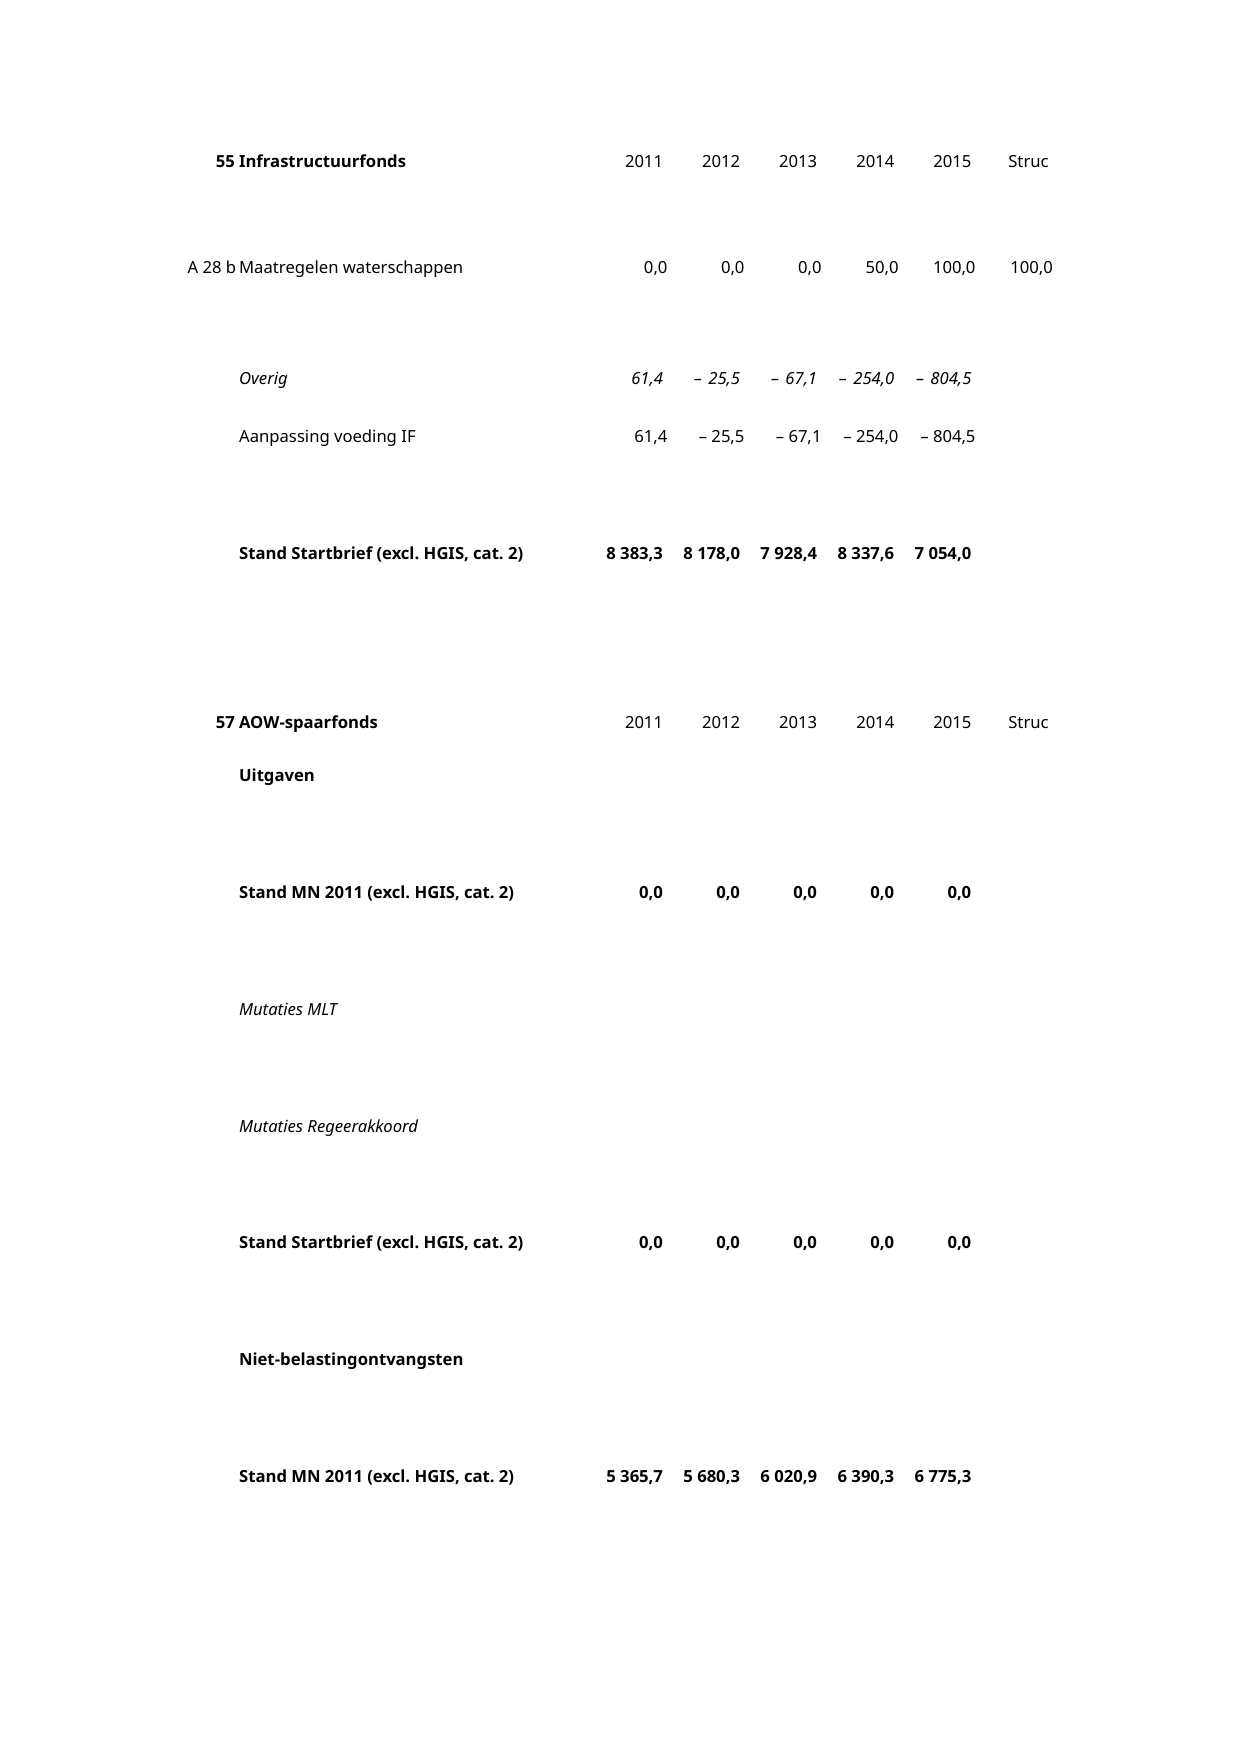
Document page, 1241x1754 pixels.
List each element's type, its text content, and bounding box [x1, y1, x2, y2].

table_cell 8 337,6 [821, 542, 898, 594]
table_cell 8 178,0 [667, 542, 744, 594]
table_header 2014 [821, 711, 898, 764]
table_cell [188, 1173, 239, 1231]
table_cell [898, 484, 975, 542]
table_cell [188, 1290, 239, 1348]
table_cell [667, 1406, 744, 1465]
table_cell 0,0 [898, 1231, 975, 1289]
table_header 57 [188, 711, 239, 764]
table_cell [975, 1465, 1053, 1523]
table_cell [188, 998, 239, 1056]
table_cell Mutaties Regeerakkoord [239, 1114, 590, 1173]
table_cell [590, 308, 667, 367]
table_cell 0,0 [744, 881, 821, 939]
table_cell [590, 1114, 667, 1173]
table_cell [821, 308, 898, 367]
table_cell [898, 1173, 975, 1231]
table_cell [975, 203, 1053, 255]
table_cell [744, 1173, 821, 1231]
table_cell [188, 1114, 239, 1173]
table_cell – 67,1 [744, 367, 821, 425]
table_cell [821, 1406, 898, 1465]
table_cell 6 390,3 [821, 1465, 898, 1523]
table_cell 50,0 [821, 255, 898, 308]
table_cell [667, 1290, 744, 1348]
table_header 2012 [667, 711, 744, 764]
table_cell [975, 308, 1053, 367]
table_cell [898, 764, 975, 822]
table_cell [188, 822, 239, 881]
table_cell [744, 1056, 821, 1114]
table_cell [975, 1056, 1053, 1114]
table_cell [188, 764, 239, 822]
table_cell – 25,5 [667, 425, 744, 483]
table_cell [590, 1173, 667, 1231]
table_cell [590, 1290, 667, 1348]
table_cell 0,0 [590, 881, 667, 939]
table_cell 0,0 [898, 881, 975, 939]
table_cell [667, 484, 744, 542]
table_cell [744, 822, 821, 881]
table_cell [821, 764, 898, 822]
table_cell [898, 1523, 975, 1582]
table_cell 0,0 [821, 1231, 898, 1289]
table_cell [744, 1290, 821, 1348]
table_cell [188, 1523, 239, 1582]
table_cell [239, 203, 590, 255]
table_cell Overig [239, 367, 590, 425]
table_cell [898, 1290, 975, 1348]
table_cell [744, 764, 821, 822]
table_cell 0,0 [667, 1231, 744, 1289]
table_cell [188, 1465, 239, 1523]
table_cell 0,0 [744, 255, 821, 308]
table_cell [975, 1114, 1053, 1173]
table_cell 0,0 [821, 881, 898, 939]
table_cell [188, 367, 239, 425]
table_cell [898, 939, 975, 997]
table_cell – 254,0 [821, 367, 898, 425]
table_cell [821, 203, 898, 255]
table_cell [975, 484, 1053, 542]
table_cell [744, 1523, 821, 1582]
table_cell [239, 1406, 590, 1465]
table_cell [590, 1406, 667, 1465]
table_cell [744, 484, 821, 542]
table_cell 0,0 [744, 1231, 821, 1289]
table_cell [188, 939, 239, 997]
table_cell Mutaties MLT [239, 998, 590, 1056]
table_cell [821, 998, 898, 1056]
table_cell [898, 203, 975, 255]
table_cell [744, 308, 821, 367]
table_cell [188, 1406, 239, 1465]
table_cell [898, 1348, 975, 1406]
table_cell [744, 1406, 821, 1465]
table_header 2011 [590, 711, 667, 764]
table_header Struc [975, 711, 1053, 764]
table_cell [975, 998, 1053, 1056]
table_cell [667, 939, 744, 997]
table_cell [239, 484, 590, 542]
table_cell [667, 1056, 744, 1114]
table_cell [239, 1173, 590, 1231]
table_cell [898, 308, 975, 367]
table_cell [975, 367, 1053, 425]
table_cell [188, 425, 239, 483]
table_cell 100,0 [975, 255, 1053, 308]
table_cell [590, 1056, 667, 1114]
table_cell [975, 1348, 1053, 1406]
table_cell [821, 1114, 898, 1173]
table_cell [188, 308, 239, 367]
table_cell [667, 308, 744, 367]
table_cell [590, 1523, 667, 1582]
table_cell [239, 939, 590, 997]
table_header 2011 [590, 150, 667, 203]
table_cell [667, 1114, 744, 1173]
table_cell [239, 1290, 590, 1348]
table_cell Stand Startbrief (excl. HGIS, cat. 2) [239, 1231, 590, 1289]
table_cell [590, 1348, 667, 1406]
table_cell [975, 881, 1053, 939]
table_cell [188, 881, 239, 939]
table_cell [898, 1056, 975, 1114]
table_cell 5 365,7 [590, 1465, 667, 1523]
table_cell [239, 308, 590, 367]
table_cell [898, 1406, 975, 1465]
table_cell – 804,5 [898, 367, 975, 425]
table_cell – 804,5 [898, 425, 975, 483]
table_cell [188, 1348, 239, 1406]
table_cell [821, 1056, 898, 1114]
table_cell [188, 484, 239, 542]
table_cell [821, 1523, 898, 1582]
table_cell [188, 203, 239, 255]
table_cell 5 680,3 [667, 1465, 744, 1523]
table_cell – 25,5 [667, 367, 744, 425]
table_header 2012 [667, 150, 744, 203]
table_cell Stand MN 2011 (excl. HGIS, cat. 2) [239, 881, 590, 939]
table_cell [975, 542, 1053, 594]
table_cell [188, 1056, 239, 1114]
table_cell 7 054,0 [898, 542, 975, 594]
table_cell [821, 484, 898, 542]
table_cell [898, 1114, 975, 1173]
table_cell [821, 1290, 898, 1348]
table_cell Uitgaven [239, 764, 590, 822]
table_cell [975, 1173, 1053, 1231]
table_cell [975, 764, 1053, 822]
table_cell [590, 939, 667, 997]
table_cell Niet-belastingontvangsten [239, 1348, 590, 1406]
table_cell [667, 1523, 744, 1582]
table_cell [975, 822, 1053, 881]
table_cell 0,0 [590, 255, 667, 308]
table_cell 7 928,4 [744, 542, 821, 594]
table_cell 0,0 [667, 255, 744, 308]
table_cell [821, 1348, 898, 1406]
table_cell [975, 425, 1053, 483]
table_cell 0,0 [590, 1231, 667, 1289]
table_cell – 254,0 [821, 425, 898, 483]
table_header 2015 [898, 150, 975, 203]
table_cell [975, 1231, 1053, 1289]
table_cell [188, 1231, 239, 1289]
table_cell 61,4 [590, 367, 667, 425]
table_cell Stand MN 2011 (excl. HGIS, cat. 2) [239, 1465, 590, 1523]
table_cell [975, 1290, 1053, 1348]
table_cell [744, 203, 821, 255]
table_cell [667, 203, 744, 255]
table_cell [239, 822, 590, 881]
table_cell [744, 1348, 821, 1406]
table_cell [975, 939, 1053, 997]
table_header 2013 [744, 711, 821, 764]
table_cell [744, 1114, 821, 1173]
table_header 2013 [744, 150, 821, 203]
table_cell [821, 939, 898, 997]
table_cell [898, 822, 975, 881]
table_header Infrastructuurfonds [239, 150, 590, 203]
table_header AOW-spaarfonds [239, 711, 590, 764]
table_cell 6 020,9 [744, 1465, 821, 1523]
table_cell 61,4 [590, 425, 667, 483]
table_cell [590, 203, 667, 255]
table_cell [744, 939, 821, 997]
table_cell [667, 822, 744, 881]
table_cell [898, 998, 975, 1056]
table_cell Stand Startbrief (excl. HGIS, cat. 2) [239, 542, 590, 594]
table_cell [239, 1523, 590, 1582]
table_cell 100,0 [898, 255, 975, 308]
table_cell – 67,1 [744, 425, 821, 483]
table_cell Aanpassing voeding IF [239, 425, 590, 483]
table_cell 8 383,3 [590, 542, 667, 594]
table_cell [590, 764, 667, 822]
table_cell [667, 764, 744, 822]
table_cell [590, 822, 667, 881]
table_cell [590, 484, 667, 542]
table_cell [590, 998, 667, 1056]
table_header Struc [975, 150, 1053, 203]
table_cell [744, 998, 821, 1056]
table_cell [239, 1056, 590, 1114]
table_cell [188, 542, 239, 594]
table_cell A 28 b [188, 255, 239, 308]
table_cell [821, 1173, 898, 1231]
table_cell [667, 1348, 744, 1406]
table_header 2014 [821, 150, 898, 203]
table_cell [821, 822, 898, 881]
table_cell 0,0 [667, 881, 744, 939]
table_cell [667, 998, 744, 1056]
table_cell [975, 1523, 1053, 1582]
table_cell 6 775,3 [898, 1465, 975, 1523]
table_header 55 [188, 150, 239, 203]
table_cell [667, 1173, 744, 1231]
table_header 2015 [898, 711, 975, 764]
table_cell [975, 1406, 1053, 1465]
table_cell Maatregelen waterschappen [239, 255, 590, 308]
